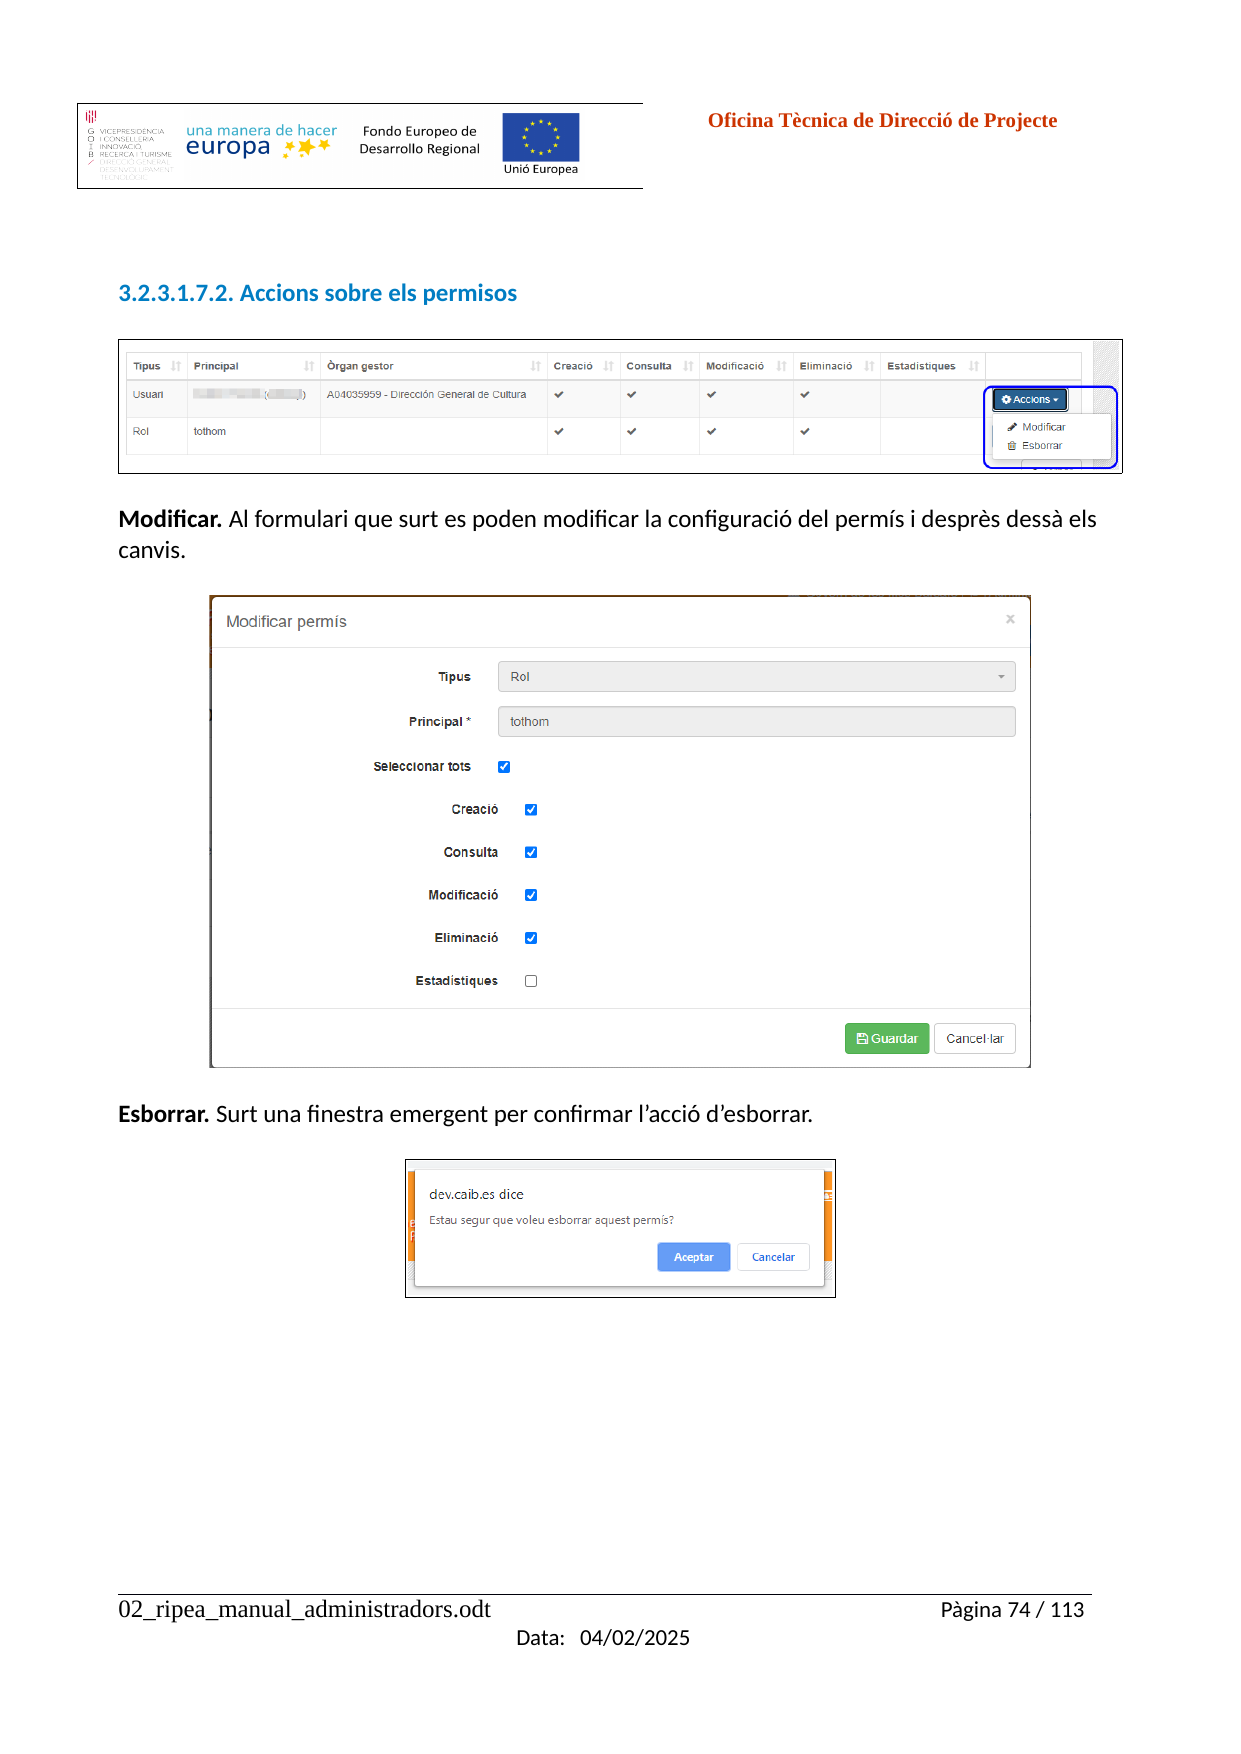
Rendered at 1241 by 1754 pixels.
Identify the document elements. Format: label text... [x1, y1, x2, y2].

picture [82, 108, 178, 182]
picture [408, 1161, 833, 1295]
picture [121, 341, 1119, 470]
text Esborrar. Surt una finestra emergent per confirmar l’acció d’esborrar. [118, 1098, 1122, 1128]
picture [209, 595, 1031, 1068]
subtitle 3.2.3.1.7.2. Accions sobre els permisos [118, 277, 1122, 308]
picture [184, 108, 585, 182]
text Modificar. Al formulari que surt es poden modificar la configuració del permís i desprès dessà els canvis. [118, 503, 1122, 564]
